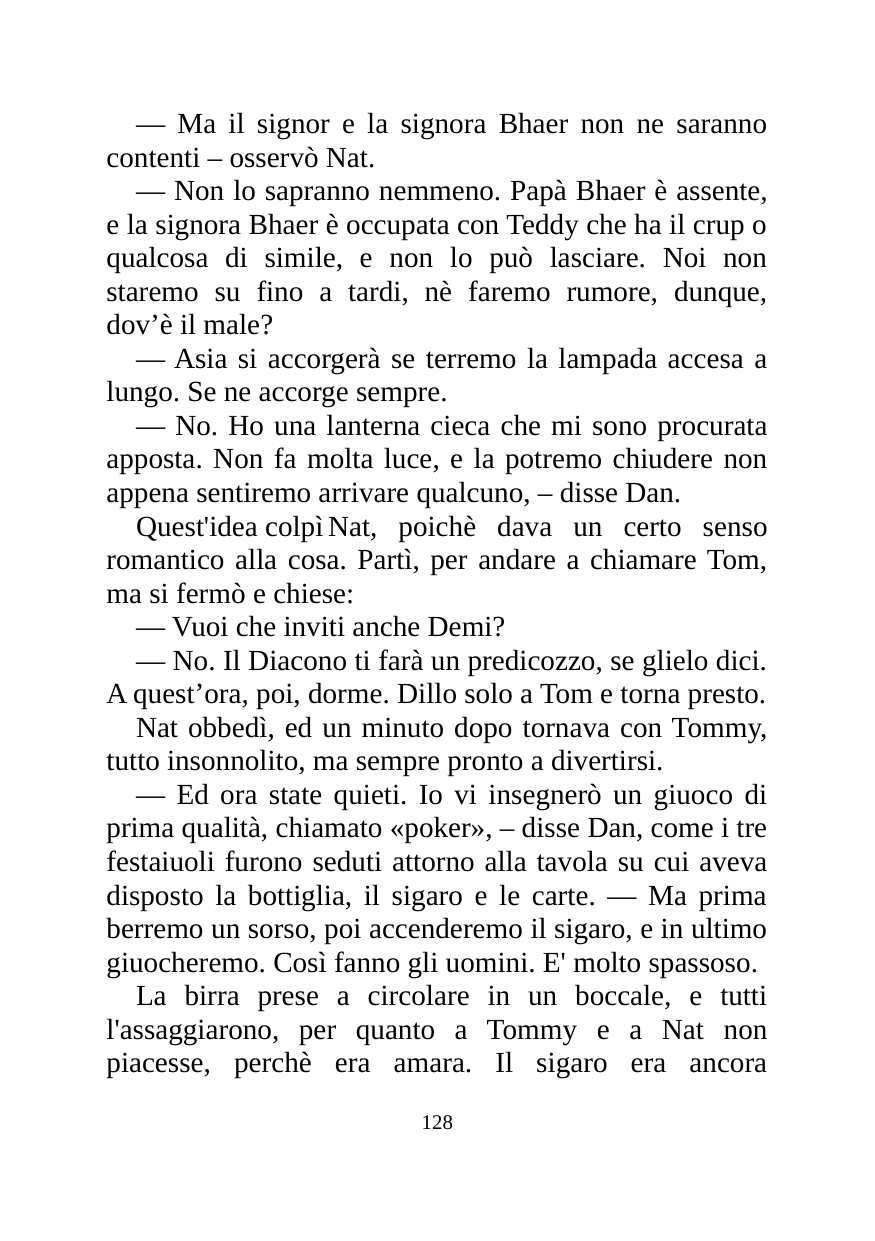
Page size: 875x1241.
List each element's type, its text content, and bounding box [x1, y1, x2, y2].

text — Ma il signor e la signora Bhaer non ne saranno contenti – osservò Nat. [106, 106, 768, 173]
text — Ed ora state quieti. Io vi insegnerò un giuoco di prima qualità, chiamato «poker», – disse Dan, come i tre festaiuoli furono seduti attorno alla tavola su cui aveva disposto la bottiglia, il sigaro e le carte. — Ma prima berremo un sorso, poi accenderemo il sigaro, e in ultimo giuocheremo. Così fanno gli uomini. E' molto spassoso. [106, 777, 768, 978]
text Nat obbedì, ed un minuto dopo tornava con Tommy, tutto insonnolito, ma sempre pronto a divertirsi. [106, 710, 768, 777]
text — No. Ho una lanterna cieca che mi sono procurata apposta. Non fa molta luce, e la potremo chiudere non appena sentiremo arrivare qualcuno, – disse Dan. [106, 408, 768, 509]
text — No. Il Diacono ti farà un predicozzo, se glielo dici. A quest’ora, poi, dorme. Dillo solo a Tom e torna presto. [106, 643, 768, 710]
text Quest'idea colpì Nat, poichè dava un certo senso romantico alla cosa. Partì, per andare a chiamare Tom, ma si fermò e chiese: [106, 509, 768, 609]
text — Asia si accorgerà se terremo la lampada accesa a lungo. Se ne accorge sempre. [106, 341, 768, 408]
text — Non lo sapranno nemmeno. Papà Bhaer è assente, e la signora Bhaer è occupata con Teddy che ha il crup o qualcosa di simile, e non lo può lasciare. Noi non staremo su fino a tardi, nè faremo rumore, dunque, dov’è il male? [106, 173, 768, 341]
text — Vuoi che inviti anche Demi? [106, 609, 768, 643]
text La birra prese a circolare in un boccale, e tutti l'assaggiarono, per quanto a Tommy e a Nat non piacesse, perchè era amara. Il sigaro era ancora [106, 978, 768, 1079]
